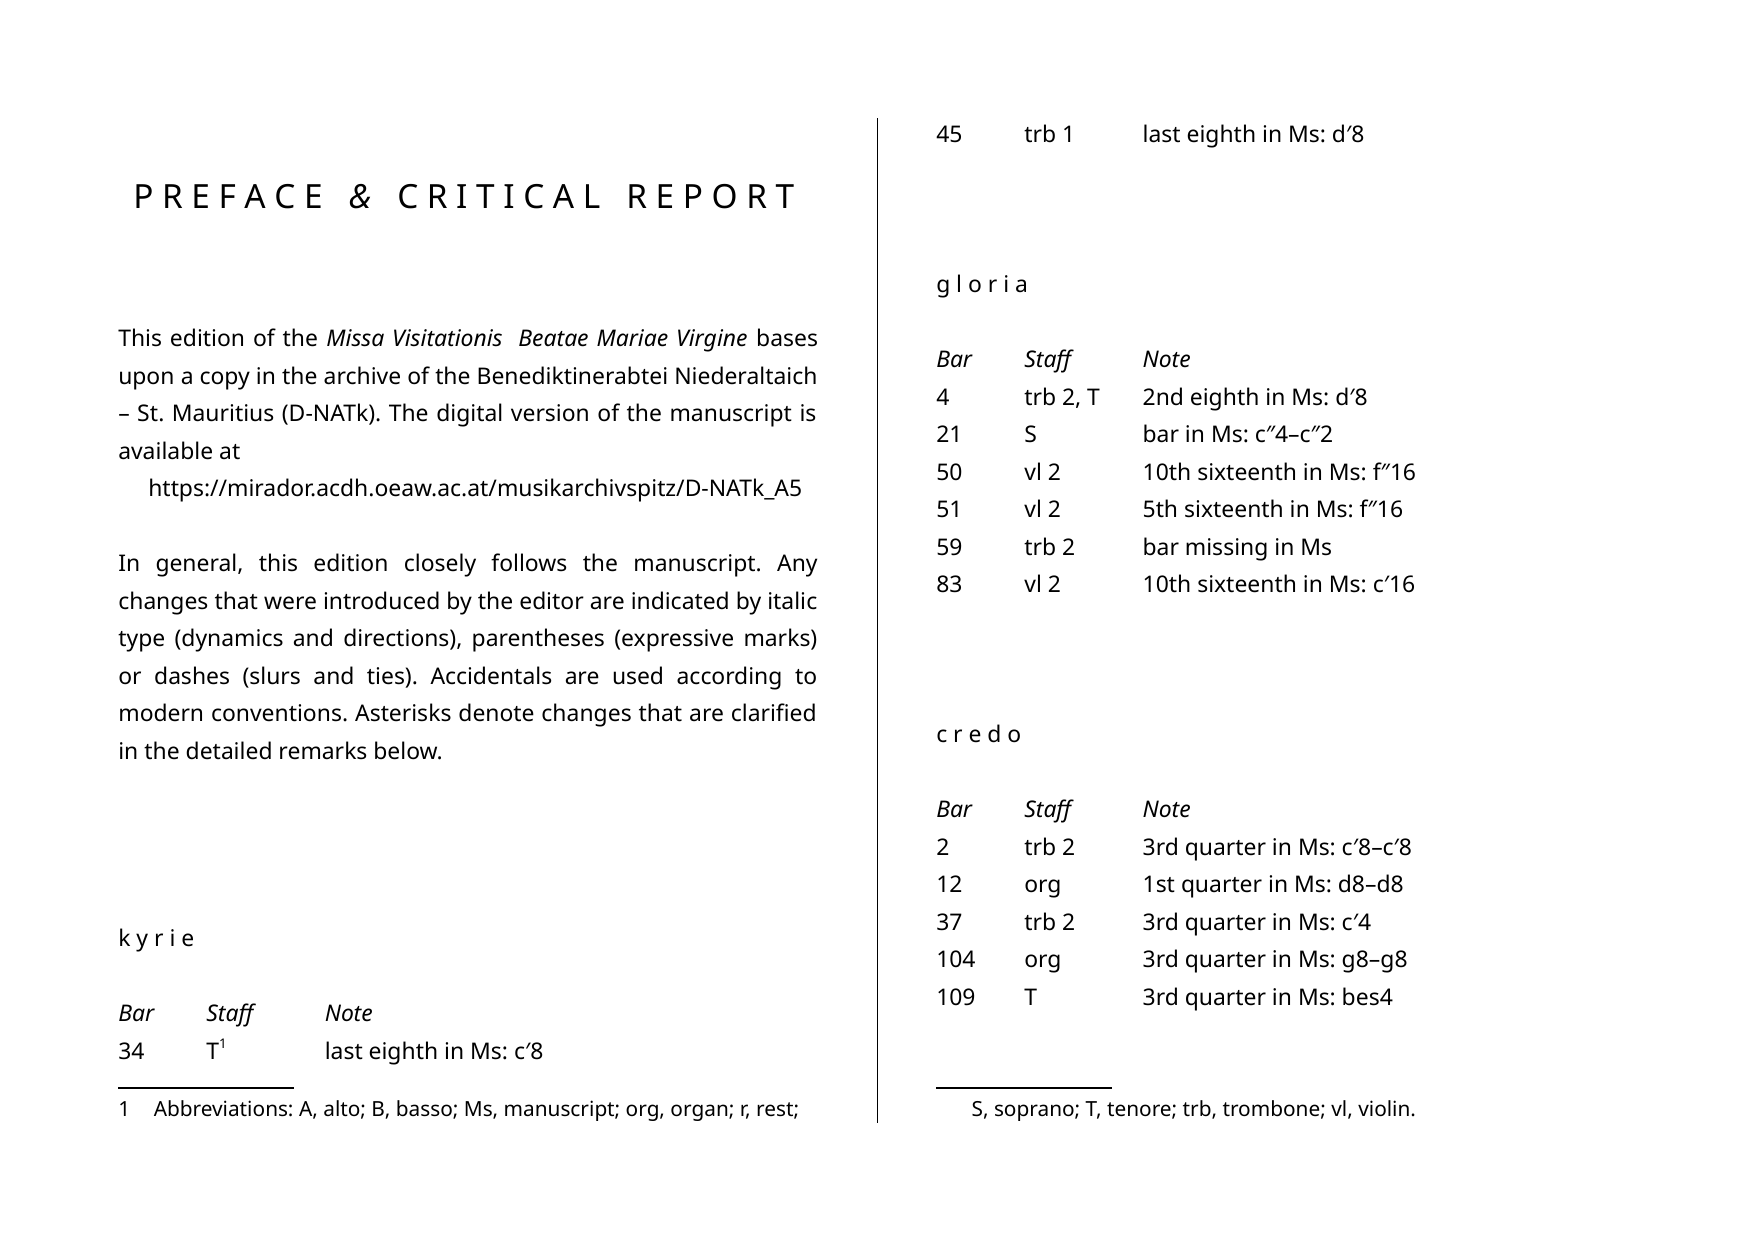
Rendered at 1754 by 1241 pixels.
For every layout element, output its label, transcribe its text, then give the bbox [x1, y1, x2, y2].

text Abbreviations: A, alto; B, basso; Ms, manuscript; org, organ; r, rest; [118, 1094, 818, 1122]
text This edition of the Missa Visitationis Beatae Mariae Virgine bases upon a copy in the archive of the Benediktinerabtei Niederaltaich – St. Mauritius (D-NATk). The digital version of the manuscript is available at [118, 322, 818, 466]
text In general, this edition closely follows the manuscript. Any changes that were introduced by the editor are indicated by italic type (dynamics and directions), parentheses (expressive marks) or dashes (slurs and ties). Accidentals are used according to modern conventions. Asterisks denote changes that are clarified in the detailed remarks below. [118, 547, 818, 766]
text k y r i e [118, 922, 818, 954]
text Bar Staff Note 2 trb 2 3rd quarter in Ms: c′8–c′8 12 org 1st quarter in Ms: d8–d8 37 trb 2 3rd quarter in Ms: c′4 104 org 3rd quarter in Ms: g8–g8 109 T 3rd quarter in Ms: bes4 [936, 793, 1636, 1049]
text 45 trb 1 last eighth in Ms: d′8 g l o r i a [936, 118, 1636, 299]
text P R E F A C E & C R I T I C A L R E P O R T [118, 173, 818, 218]
text Bar Staff Note 4 trb 2, T 2nd eighth in Ms: d′8 21 S bar in Ms: c″4–c″2 50 vl 2 10th sixteenth in Ms: f″16 51 vl 2 5th sixteenth in Ms: f″16 59 trb 2 bar missing in Ms 83 vl 2 10th sixteenth in Ms: c′16 c r e d o [936, 343, 1636, 749]
text S, soprano; T, tenore; trb, trombone; vl, violin. [936, 1094, 1636, 1122]
text https://mirador.acdh.oeaw.ac.at/musikarchivspitz/D-NATk_A5 [118, 472, 818, 504]
text Bar Staff Note 34 T last eighth in Ms: c′8 [118, 997, 818, 1066]
